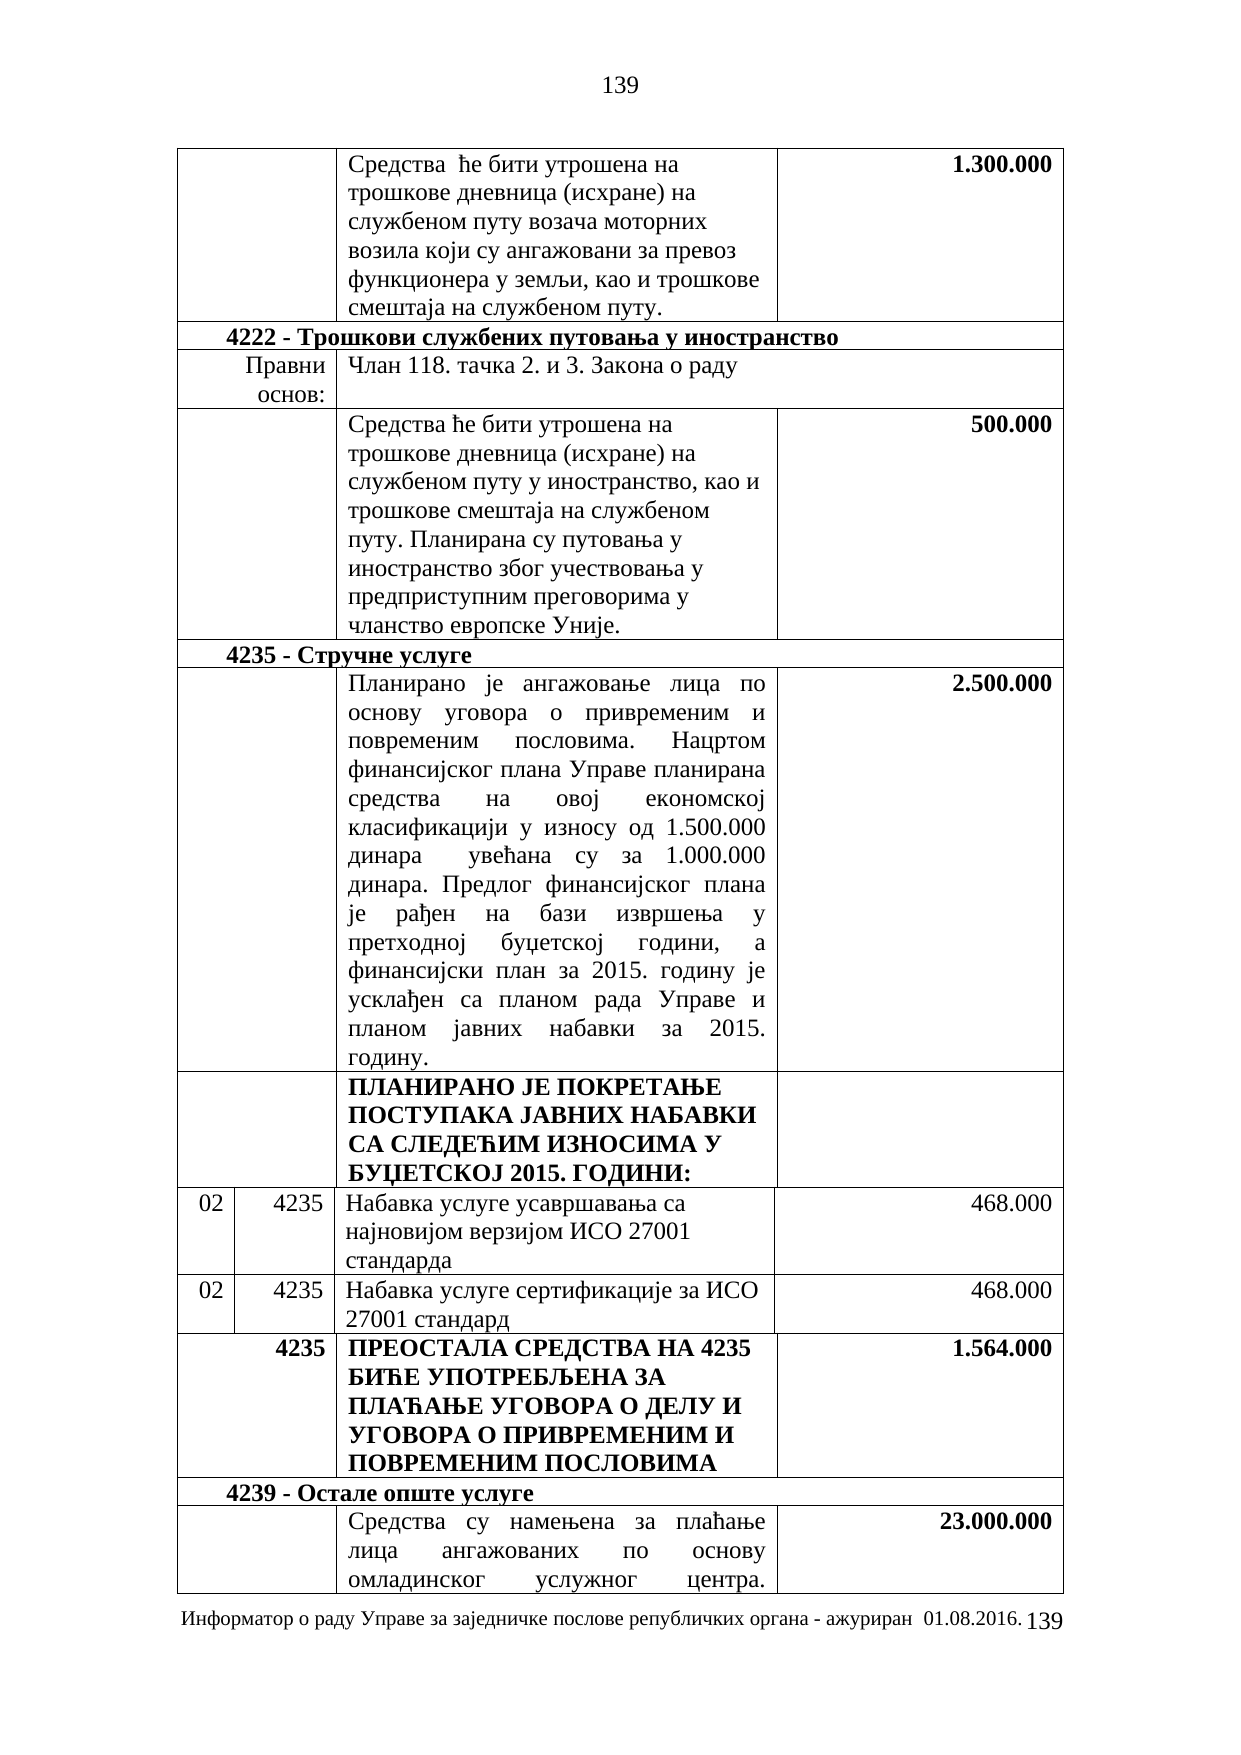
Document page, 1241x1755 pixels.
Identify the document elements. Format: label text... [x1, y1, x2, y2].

table_cell Средства су намењена за плаћање лица ангажованих по основу омладинског услужног центра. [337, 1506, 777, 1593]
table_cell [778, 1072, 1063, 1187]
table_cell 500.000 [778, 409, 1063, 639]
table_cell 4235 [235, 1188, 334, 1274]
table_cell Набавка услуге сертификације за ИСО 27001 стандард [335, 1275, 774, 1332]
table_cell 4222 - Трошкови службених путовања у иностранство [178, 322, 1063, 349]
table_cell 02 [178, 1275, 234, 1332]
table_cell 4235 [178, 1334, 336, 1477]
table_cell 4239 - Остале опште услуге [178, 1478, 1063, 1505]
table_cell Члан 118. тачка 2. и 3. Закона о раду [337, 350, 1063, 408]
table_cell 468.000 [775, 1188, 1063, 1274]
table_cell Набавка услуге усавршавања са најновијом верзијом ИСО 27001 стандарда [335, 1188, 774, 1274]
table_cell 1.564.000 [778, 1334, 1063, 1477]
table_cell 4235 [235, 1275, 334, 1332]
table_cell 468.000 [775, 1275, 1063, 1332]
table_cell Средства ће бити утрошена на трошкове дневница (исхране) на службеном путу у иностранство, као и трошкове смештаја на службеном путу. Планирана су путовања у иностранство због учествовања у предприступним преговорима у чланство европске Уније. [337, 409, 777, 639]
table_cell 23.000.000 [778, 1506, 1063, 1593]
table_cell [178, 1072, 336, 1187]
table_cell Средства ће бити утрошена на трошкове дневница (исхране) на службеном путу возача моторних возила који су ангажовани за превоз функционера у земљи, као и трошкове смештаја на службеном путу. [337, 149, 777, 321]
table_cell 02 [178, 1188, 234, 1274]
table_cell Планирано је ангажовање лица по основу уговора о привременим и повременим пословима. Нацртом финансијског плана Управе планирана средства на овој економској класификацији у износу од 1.500.000 динара увећана су за 1.000.000 динара. Предлог финансијског плана је рађен на бази извршења у претходној буџетској години, а финансијски план за 2015. годину је усклађен са планом рада Управе и планом јавних набавки за 2015. годину. [337, 668, 777, 1071]
table_cell 2.500.000 [778, 668, 1063, 1071]
table_cell ПРЕОСТАЛА СРЕДСТВА НА 4235 БИЋЕ УПОТРЕБЉЕНА ЗА ПЛАЋАЊЕ УГОВОРА О ДЕЛУ И УГОВОРА О ПРИВРЕМЕНИМ И ПОВРЕМЕНИМ ПОСЛОВИМА [337, 1334, 777, 1477]
table_cell ПЛАНИРАНО ЈЕ ПОКРЕТАЊЕ ПОСТУПАКА ЈАВНИХ НАБАВКИ СА СЛЕДЕЋИМ ИЗНОСИМА У БУЏЕТСКОЈ 2015. ГОДИНИ: [337, 1072, 777, 1187]
table_cell [178, 1506, 336, 1593]
table_cell 1.300.000 [778, 149, 1063, 321]
table_cell 4235 - Стручне услуге [178, 640, 1063, 667]
table_cell [178, 149, 336, 321]
table_cell [178, 409, 336, 639]
table_cell Правни основ: [178, 350, 336, 408]
table_cell [178, 668, 336, 1071]
